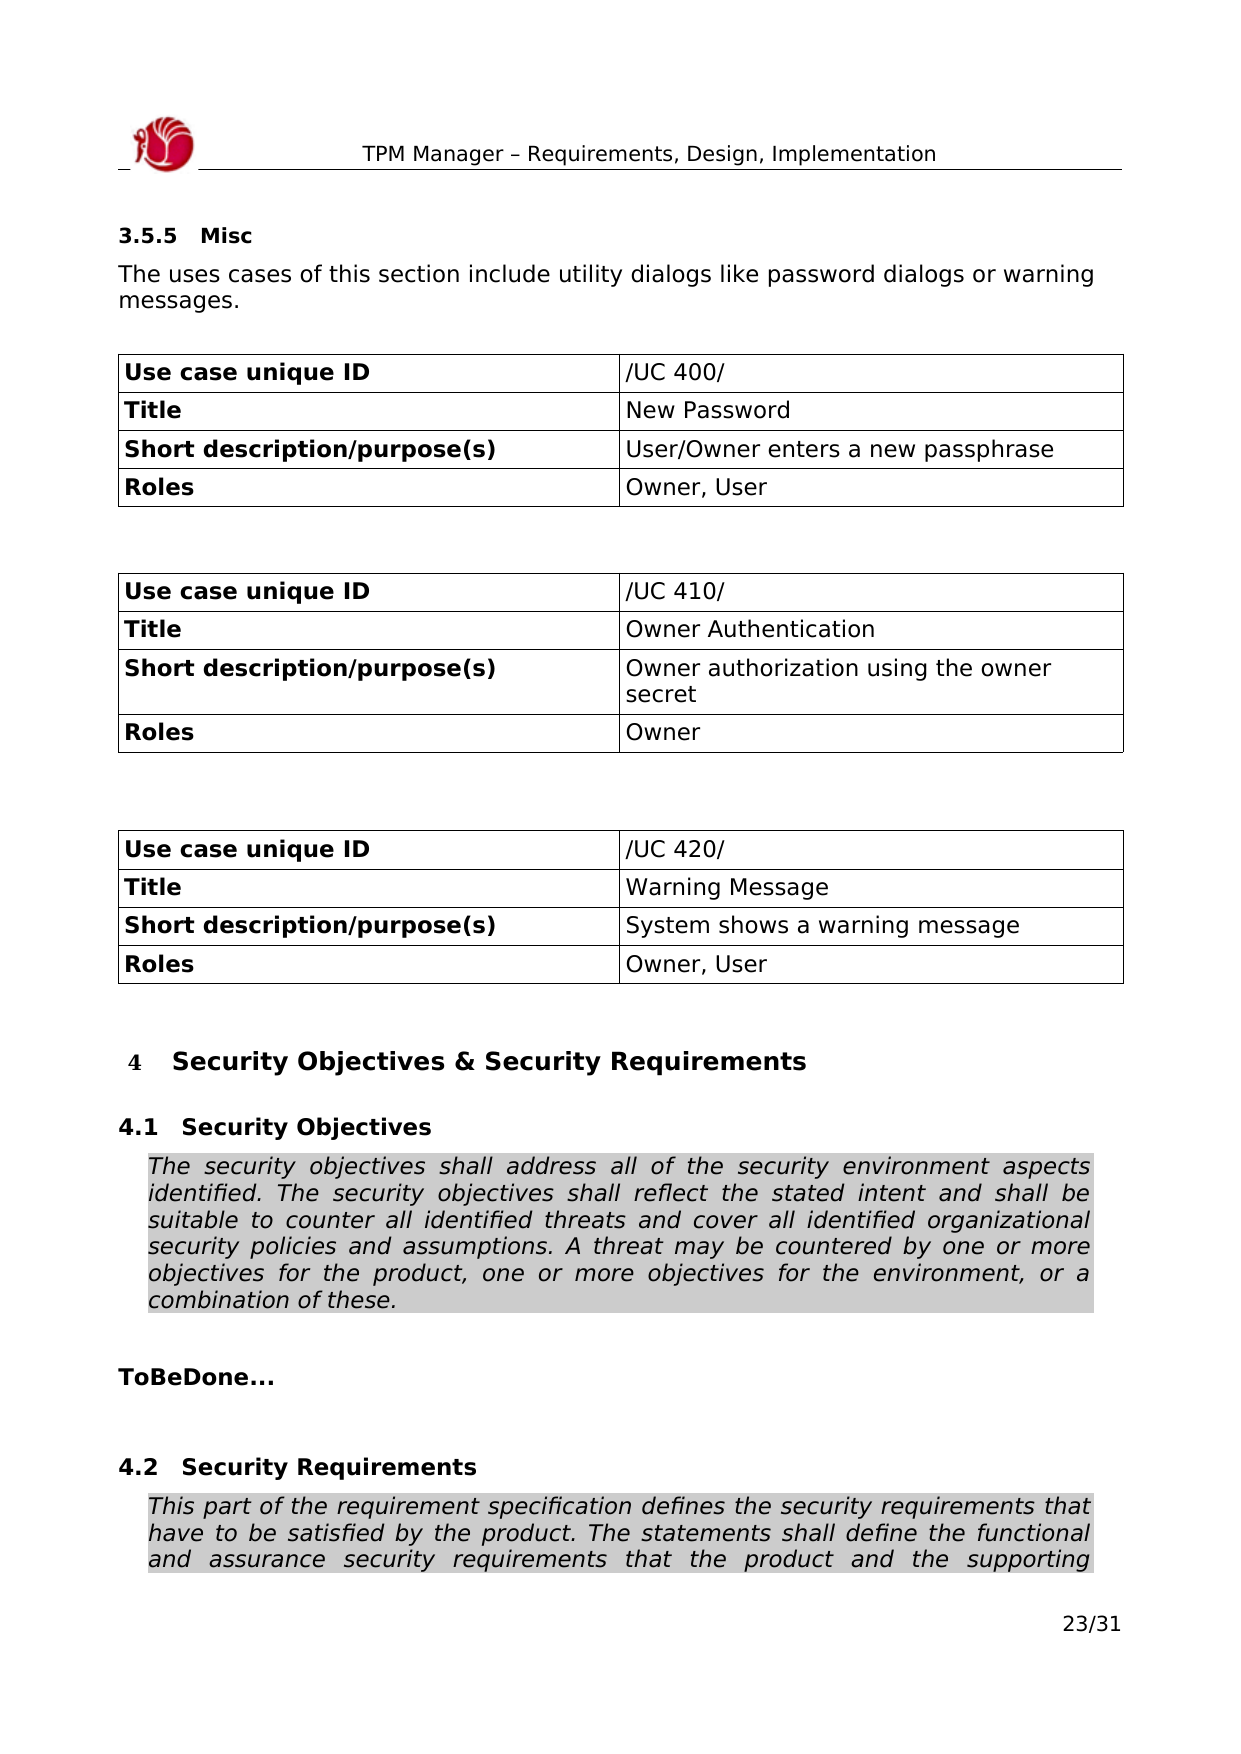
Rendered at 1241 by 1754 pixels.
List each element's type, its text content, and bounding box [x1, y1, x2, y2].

subtitle Misc [118, 224, 1122, 248]
table_cell Warning Message [620, 870, 1123, 907]
table_cell Title [119, 393, 619, 430]
table_cell Short description/purpose(s) [119, 908, 619, 945]
table_cell User/Owner enters a new passphrase [620, 431, 1123, 468]
subtitle Security Requirements [118, 1454, 1122, 1481]
table_cell Owner authorization using the owner secret [620, 650, 1123, 714]
table_header /UC 400/ [620, 355, 1123, 392]
table_header /UC 420/ [620, 831, 1123, 869]
table_header /UC 410/ [620, 574, 1123, 611]
text The uses cases of this section include utility dialogs like password dialogs or warning messages. [118, 261, 1122, 314]
table_cell Roles [119, 715, 619, 752]
subtitle Security Objectives [118, 1114, 1122, 1141]
table_header Use case unique ID [119, 355, 619, 392]
text ToBeDone... [118, 1364, 1122, 1390]
table_cell Roles [119, 469, 619, 506]
table_cell Owner, User [620, 469, 1123, 506]
table_cell Short description/purpose(s) [119, 650, 619, 714]
subtitle Security Objectives & Security Requirements [127, 1048, 1093, 1077]
table_cell Owner [620, 715, 1123, 752]
table_cell Owner, User [620, 946, 1123, 983]
picture [130, 114, 199, 174]
text This part of the requirement specification defines the security requirements that have to be satisfied by the product. The statements shall define the functional and assurance security requirements that the product and the supporting [148, 1493, 1094, 1573]
table_cell Short description/purpose(s) [119, 431, 619, 468]
table_header Use case unique ID [119, 831, 619, 869]
table_cell Owner Authentication [620, 612, 1123, 649]
table_cell Roles [119, 946, 619, 983]
table_cell System shows a warning message [620, 908, 1123, 945]
table_header Use case unique ID [119, 574, 619, 611]
table_cell New Password [620, 393, 1123, 430]
table_cell Title [119, 870, 619, 907]
table_cell Title [119, 612, 619, 649]
text The security objectives shall address all of the security environment aspects identified. The security objectives shall reflect the stated intent and shall be suitable to counter all identified threats and cover all identified organizational security policies and assumptions. A threat may be countered by one or more objectives for the product, one or more objectives for the environment, or a combination of these. [148, 1153, 1094, 1313]
